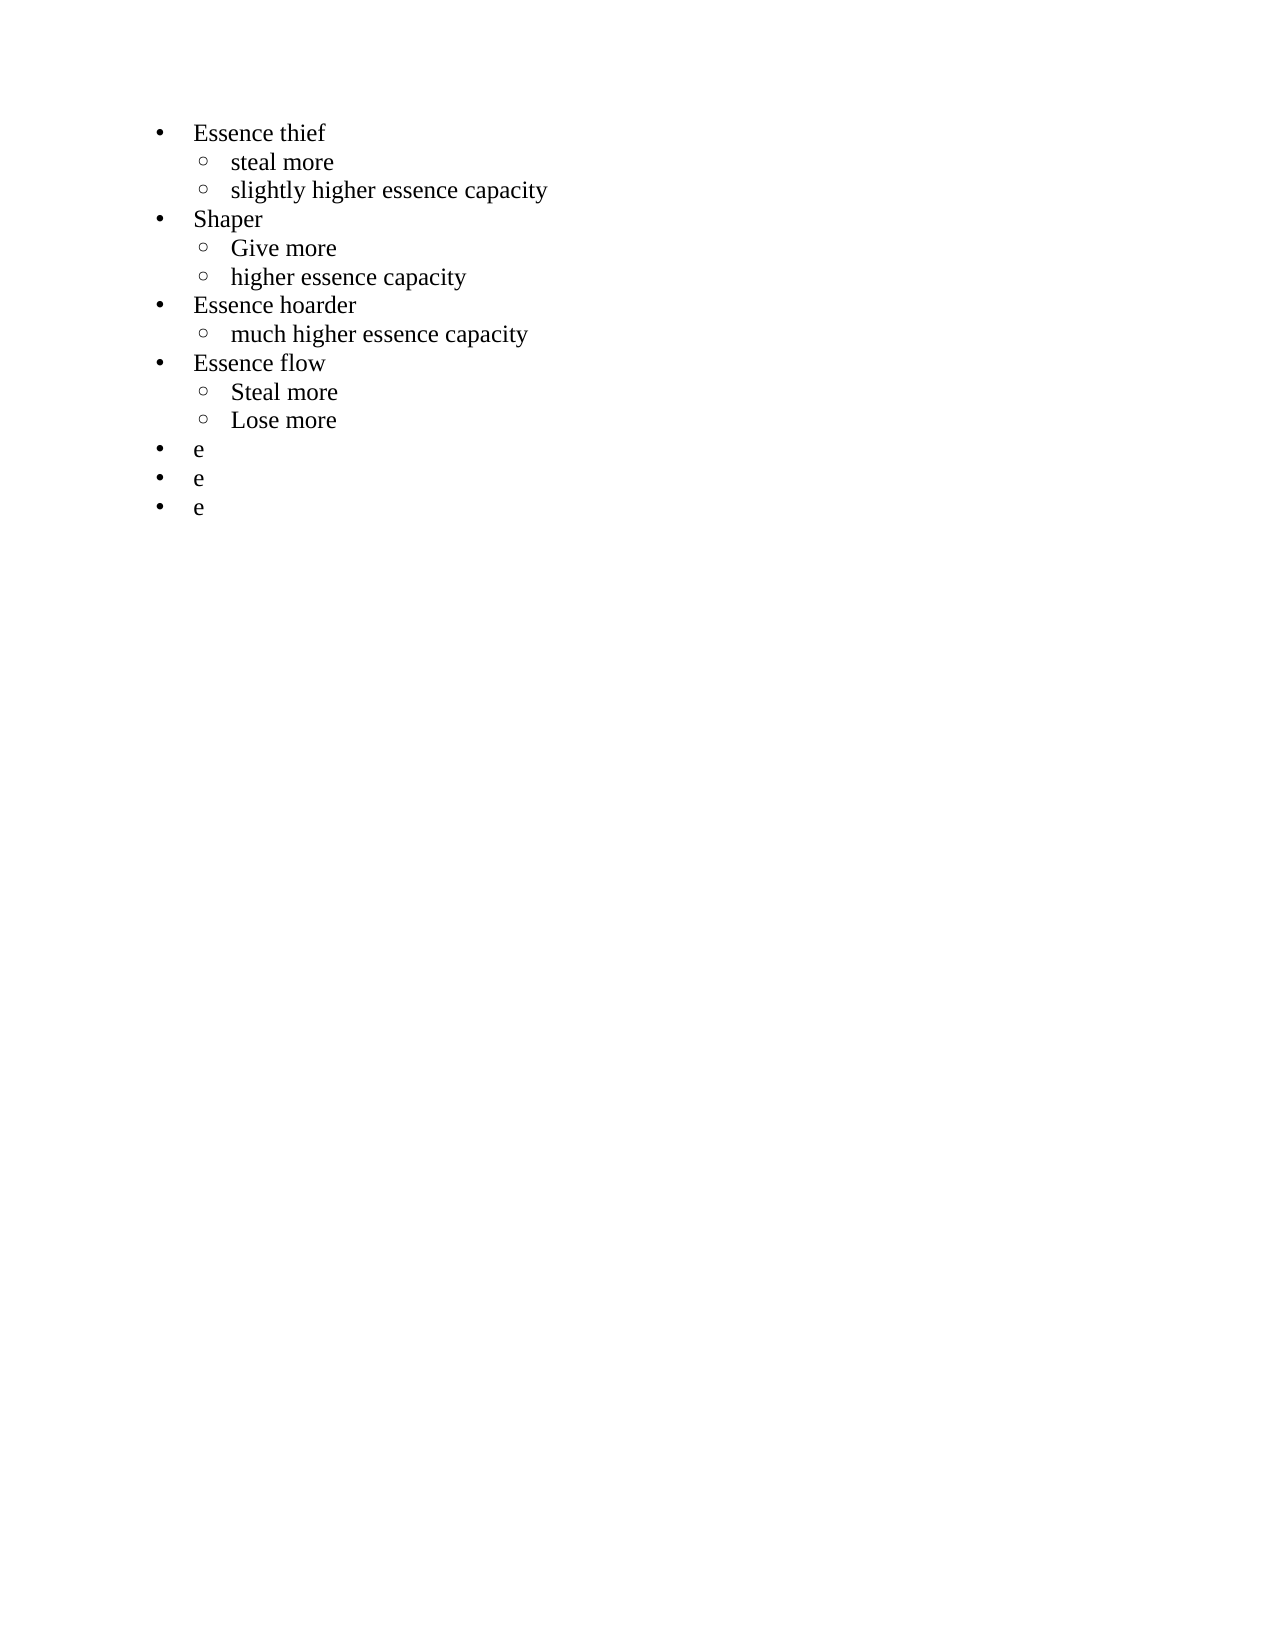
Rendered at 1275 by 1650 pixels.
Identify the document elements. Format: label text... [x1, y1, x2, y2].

list higher essence capacity [193, 262, 1157, 291]
list Lose more [193, 406, 1157, 434]
list Essence flow [156, 348, 1157, 377]
list e [156, 492, 1157, 521]
list e [156, 434, 1157, 463]
list much higher essence capacity [193, 319, 1157, 348]
list Essence thief [156, 118, 1157, 147]
list Shaper [156, 204, 1157, 233]
list e [156, 463, 1157, 492]
list slightly higher essence capacity [193, 176, 1157, 204]
list Give more [193, 233, 1157, 262]
list Essence hoarder [156, 291, 1157, 319]
list Steal more [193, 377, 1157, 406]
list steal more [193, 147, 1157, 176]
